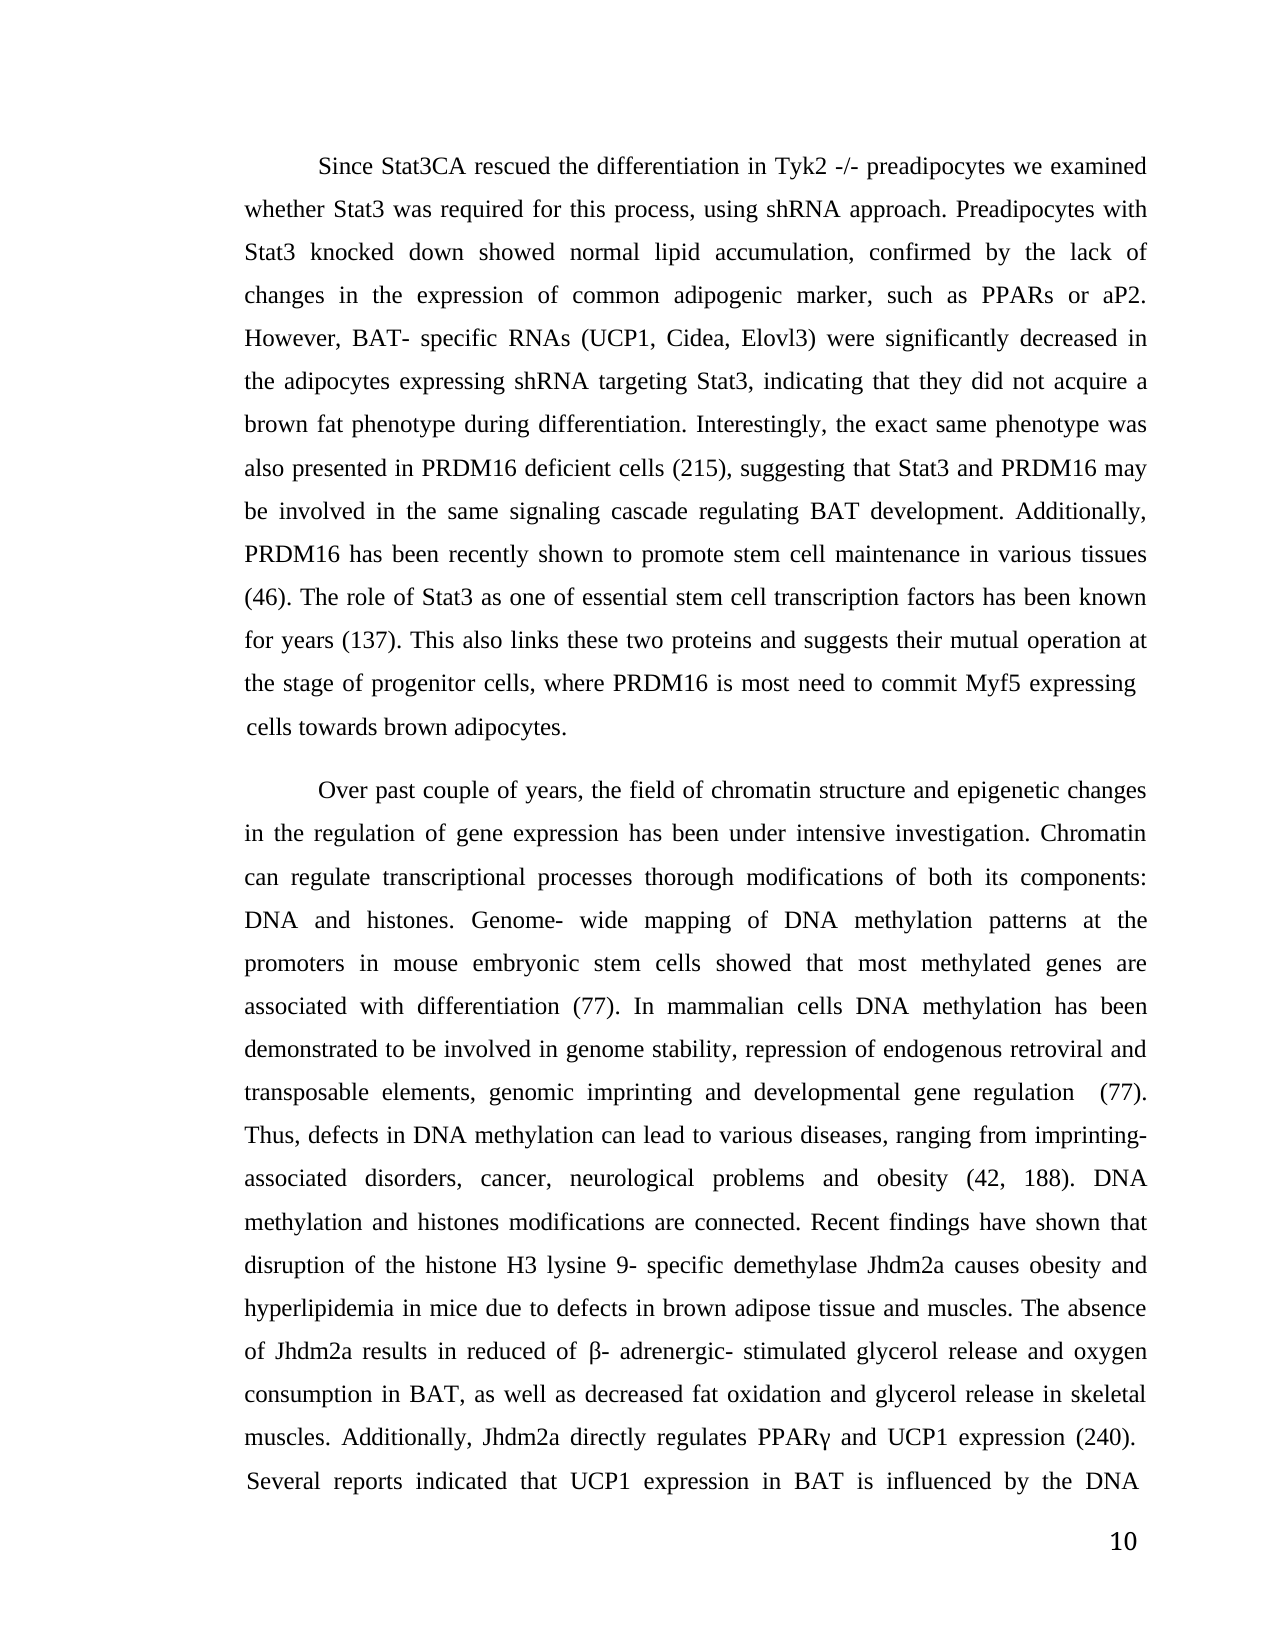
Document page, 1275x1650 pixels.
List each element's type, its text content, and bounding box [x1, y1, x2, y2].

text cells towards brown adipocytes. [246, 712, 1149, 741]
text Since Stat3CA rescued the differentiation in Tyk2 -/- preadipocytes we examined whether Stat3 was required for this process, using shRNA approach. Preadipocytes with Stat3 knocked down showed normal lipid accumulation, confirmed by the lack of changes in the expression of common adipogenic marker, such as PPARs or aP2. However, BAT- specific RNAs (UCP1, Cidea, Elovl3) were significantly decreased in the adipocytes expressing shRNA targeting Stat3, indicating that they did not acquire a brown fat phenotype during differentiation. Interestingly, the exact same phenotype was also presented in PRDM16 deficient cells (215), suggesting that Stat3 and PRDM16 may be involved in the same signaling cascade regulating BAT development. Additionally, PRDM16 has been recently shown to promote stem cell maintenance in various tissues (46). The role of Stat3 as one of essential stem cell transcription factors has been known for years (137). This also links these two proteins and suggests their mutual operation at the stage of progenitor cells, where PRDM16 is most need to commit Myf5 expressing [244, 151, 1147, 697]
text Several reports indicated that UCP1 expression in BAT is influenced by the DNA [246, 1466, 1149, 1494]
text Over past couple of years, the field of chromatin structure and epigenetic changes in the regulation of gene expression has been under intensive investigation. Chromatin can regulate transcriptional processes thorough modifications of both its components: DNA and histones. Genome- wide mapping of DNA methylation patterns at the promoters in mouse embryonic stem cells showed that most methylated genes are associated with differentiation (77). In mammalian cells DNA methylation has been demonstrated to be involved in genome stability, repression of endogenous retroviral and transposable elements, genomic imprinting and developmental gene regulation (77). Thus, defects in DNA methylation can lead to various diseases, ranging from imprinting- associated disorders, cancer, neurological problems and obesity (42, 188). DNA methylation and histones modifications are connected. Recent findings have shown that disruption of the histone H3 lysine 9- specific demethylase Jhdm2a causes obesity and hyperlipidemia in mice due to defects in brown adipose tissue and muscles. The absence of Jhdm2a results in reduced of β- adrenergic- stimulated glycerol release and oxygen consumption in BAT, as well as decreased fat oxidation and glycerol release in skeletal muscles. Additionally, Jhdm2a directly regulates PPARγ and UCP1 expression (240). [244, 775, 1147, 1451]
text 105 [1109, 1528, 1149, 1557]
